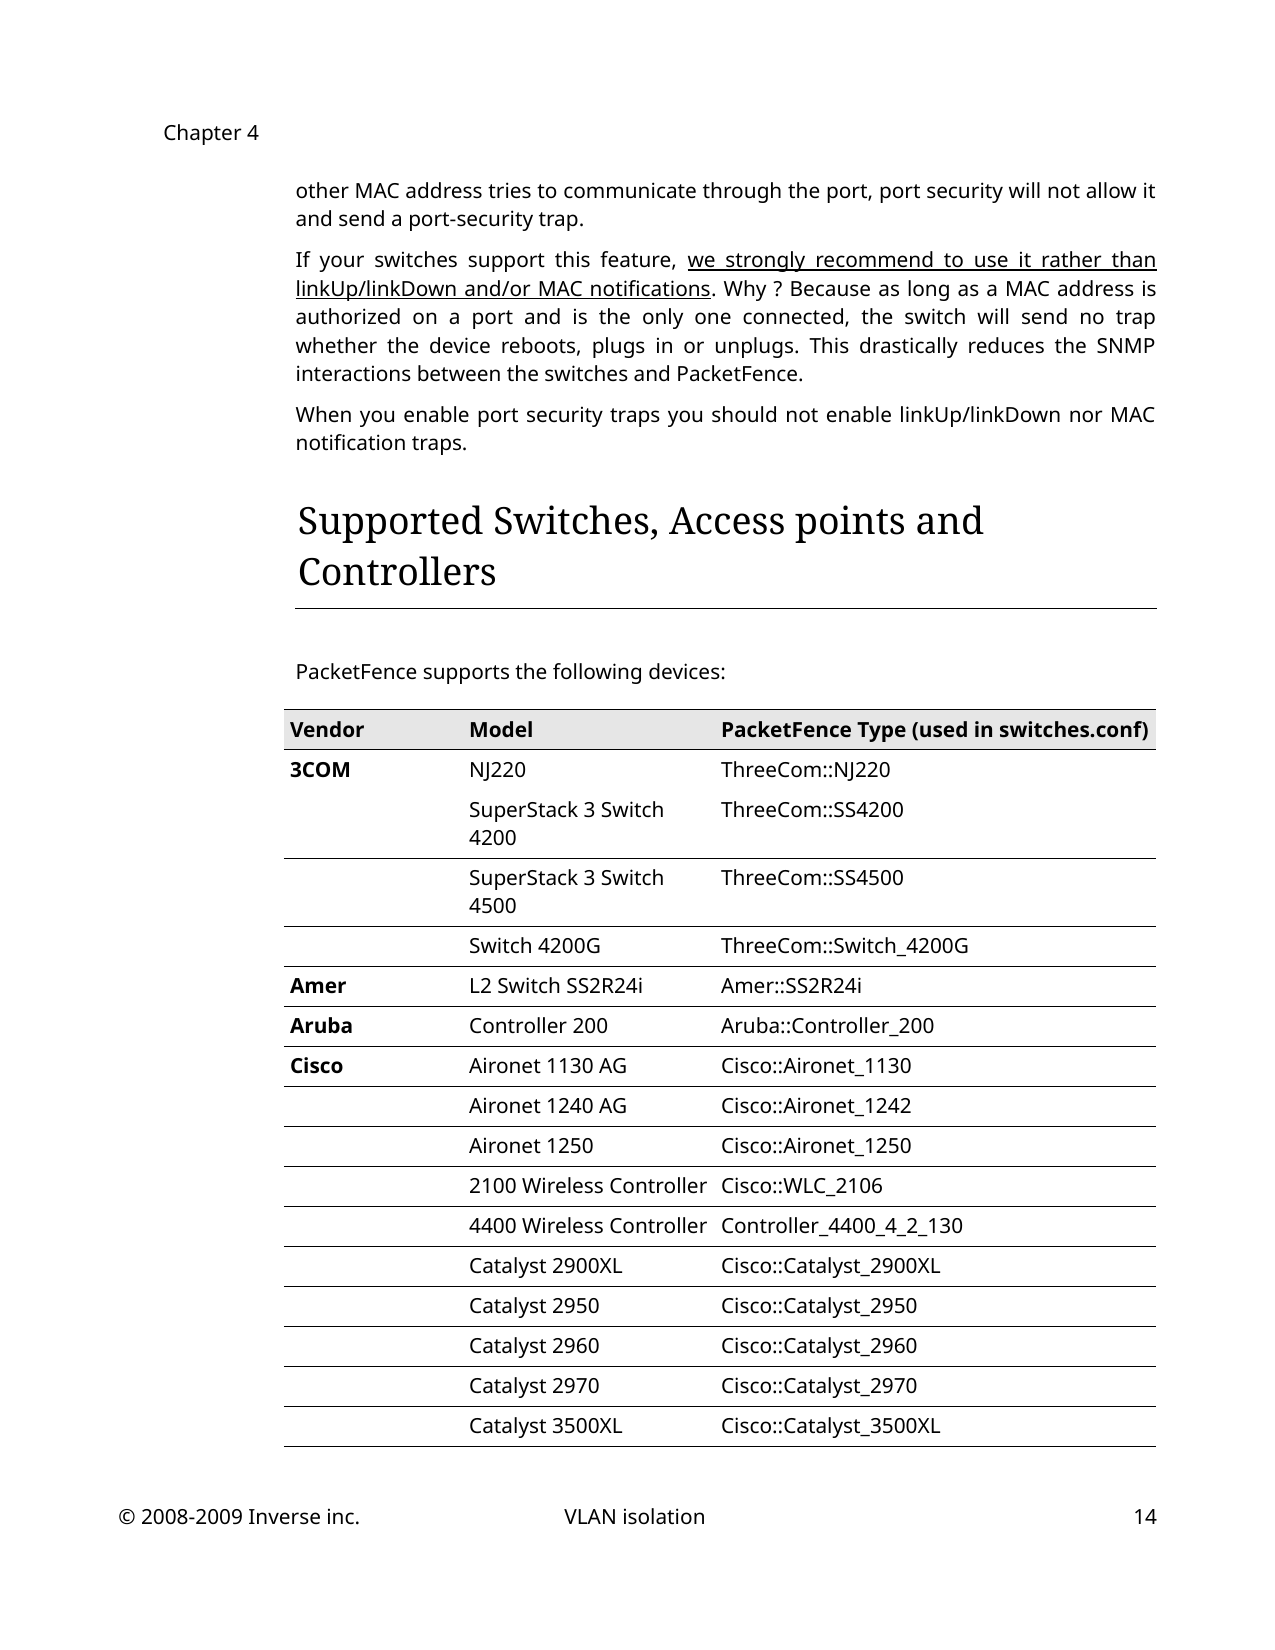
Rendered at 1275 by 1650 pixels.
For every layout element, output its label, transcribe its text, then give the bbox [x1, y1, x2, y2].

table_header Vendor [284, 710, 463, 749]
table_cell Controller 200 [463, 1007, 715, 1046]
table_cell 3COM [284, 750, 463, 789]
table_cell Cisco::Aironet_1250 [715, 1127, 1156, 1166]
table_cell Aruba::Controller_200 [715, 1007, 1156, 1046]
table_cell NJ220 [463, 750, 715, 789]
table_cell Cisco::WLC_2106 [715, 1167, 1156, 1206]
table_cell Aironet 1250 [463, 1127, 715, 1166]
table_cell Cisco::Catalyst_2960 [715, 1327, 1156, 1366]
table_cell 4400 Wireless Controller [463, 1207, 715, 1246]
table_cell Cisco::Catalyst_2950 [715, 1287, 1156, 1326]
table_cell Switch 4200G [463, 927, 715, 966]
table_cell [284, 789, 463, 857]
table_cell ThreeCom::SS4500 [715, 859, 1156, 926]
text If your switches support this feature, we strongly recommend to use it rather than linkUp/linkDown and/or MAC notifications. Why ? Because as long as a MAC address is authorized on a port and is the only one connected, the switch will send no trap whether the device reboots, plugs in or unplugs. This drastically reduces the SNMP interactions between the switches and PacketFence. [295, 245, 1157, 388]
table_cell [284, 1407, 463, 1446]
table_cell [284, 1207, 463, 1246]
table_cell Cisco::Catalyst_2970 [715, 1367, 1156, 1406]
table_cell ThreeCom::SS4200 [715, 789, 1156, 857]
table_cell Cisco::Aironet_1130 [715, 1047, 1156, 1086]
table_cell Cisco::Catalyst_2900XL [715, 1247, 1156, 1286]
table_cell SuperStack 3 Switch 4200 [463, 789, 715, 857]
table_cell Amer::SS2R24i [715, 967, 1156, 1006]
text PacketFence supports the following devices: [295, 657, 1157, 685]
table_cell Cisco [284, 1047, 463, 1086]
subtitle Supported Switches, Access points and Controllers [295, 494, 1157, 608]
table_cell Catalyst 2970 [463, 1367, 715, 1406]
table_cell Catalyst 2960 [463, 1327, 715, 1366]
table_header PacketFence Type (used in switches.conf) [715, 710, 1156, 749]
table_cell [284, 859, 463, 926]
table_cell SuperStack 3 Switch 4500 [463, 859, 715, 926]
text other MAC address tries to communicate through the port, port security will not allow it and send a port-security trap. [295, 176, 1157, 233]
table_header Model [463, 710, 715, 749]
table_cell [284, 1167, 463, 1206]
table_cell Catalyst 2950 [463, 1287, 715, 1326]
table_cell Catalyst 3500XL [463, 1407, 715, 1446]
table_cell [284, 1287, 463, 1326]
text When you enable port security traps you should not enable linkUp/linkDown nor MAC notification traps. [295, 400, 1157, 457]
table_cell [284, 1127, 463, 1166]
table_cell [284, 1087, 463, 1126]
table_cell Catalyst 2900XL [463, 1247, 715, 1286]
table_cell Aironet 1130 AG [463, 1047, 715, 1086]
table_cell Aironet 1240 AG [463, 1087, 715, 1126]
table_cell [284, 1327, 463, 1366]
table_cell ThreeCom::Switch_4200G [715, 927, 1156, 966]
table_cell Controller_4400_4_2_130 [715, 1207, 1156, 1246]
table_cell [284, 927, 463, 966]
table_cell [284, 1367, 463, 1406]
table_cell Cisco::Aironet_1242 [715, 1087, 1156, 1126]
table_cell Amer [284, 967, 463, 1006]
table_cell Cisco::Catalyst_3500XL [715, 1407, 1156, 1446]
table_cell Aruba [284, 1007, 463, 1046]
table_cell [284, 1247, 463, 1286]
table_cell ThreeCom::NJ220 [715, 750, 1156, 789]
table_cell L2 Switch SS2R24i [463, 967, 715, 1006]
table_cell 2100 Wireless Controller [463, 1167, 715, 1206]
